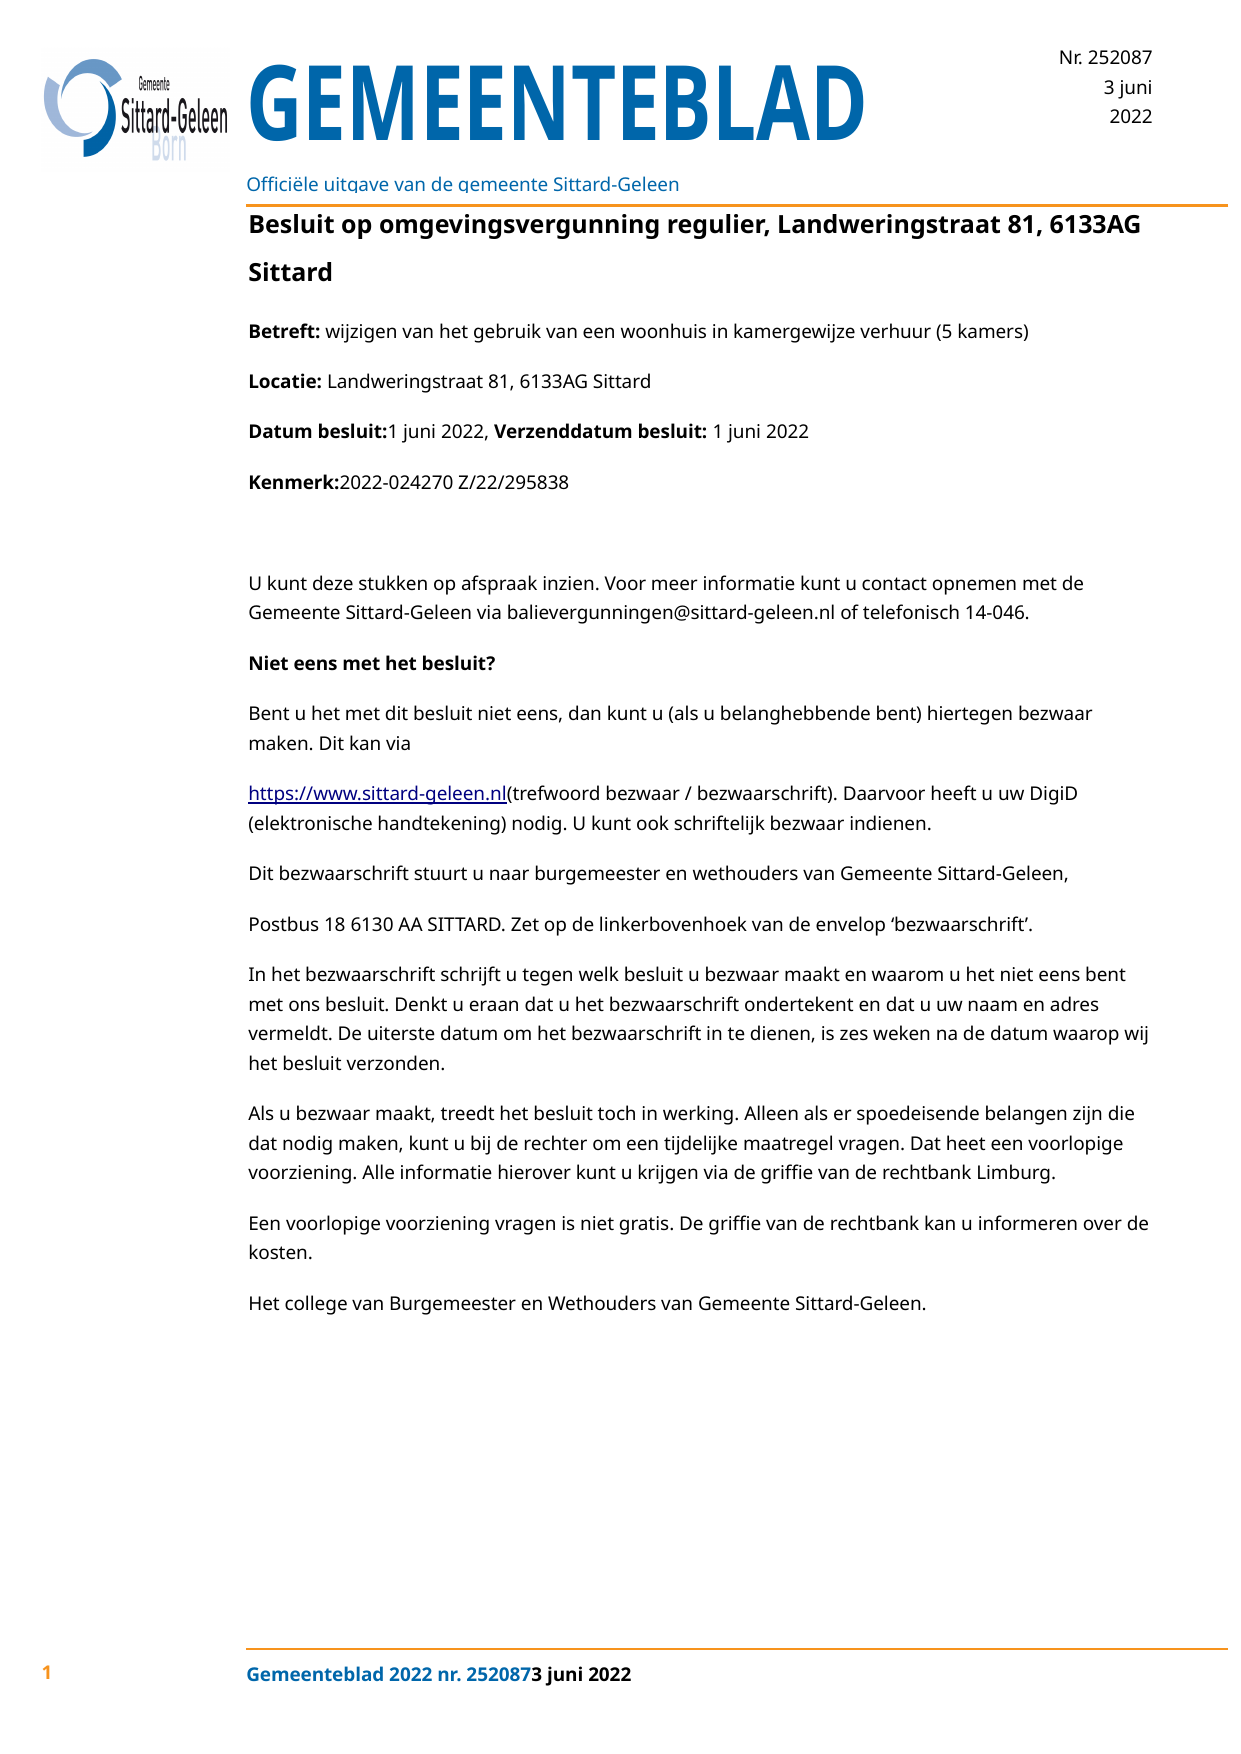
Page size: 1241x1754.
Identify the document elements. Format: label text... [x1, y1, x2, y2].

text Een voorlopige voorziening vragen is niet gratis. De griffie van de rechtbank kan u informeren over de kosten. [248, 1210, 1152, 1265]
text Betreft: wijzigen van het gebruik van een woonhuis in kamergewijze verhuur (5 kamers) [248, 318, 1152, 344]
text Het college van Burgemeester en Wethouders van Gemeente Sittard-Geleen. [248, 1290, 1152, 1316]
text Niet eens met het besluit? [248, 650, 1152, 676]
text Dit bezwaarschrift stuurt u naar burgemeester en wethouders van Gemeente Sittard-Geleen, [248, 860, 1152, 886]
text Postbus 18 6130 AA SITTARD. Zet op de linkerbovenhoek van de envelop ‘bezwaarschrift’. [248, 911, 1152, 937]
text Locatie: Landweringstraat 81, 6133AG Sittard [248, 368, 1152, 394]
text Besluit op omgevingsvergunning regulier, Landweringstraat 81, 6133AG Sittard [248, 207, 1152, 288]
text Datum besluit:1 juni 2022, Verzenddatum besluit: 1 juni 2022 [248, 419, 1152, 444]
text Kenmerk:2022-024270 Z/22/295838 [248, 469, 1152, 495]
text U kunt deze stukken op afspraak inzien. Voor meer informatie kunt u contact opnemen met de Gemeente Sittard-Geleen via balievergunningen@sittard-geleen.nl of telefonisch 14-046. [248, 570, 1152, 625]
text Als u bezwaar maakt, treedt het besluit toch in werking. Alleen als er spoedeisende belangen zijn die dat nodig maken, kunt u bij de rechter om een tijdelijke maatregel vragen. Dat heet een voorlopige voorziening. Alle informatie hierover kunt u krijgen via de griffie van de rechtbank Limburg. [248, 1100, 1152, 1185]
text https://www.sittard-geleen.nl(trefwoord bezwaar / bezwaarschrift). Daarvoor heeft u uw DigiD (elektronische handtekening) nodig. U kunt ook schriftelijk bezwaar indienen. [248, 780, 1152, 836]
text In het bezwaarschrift schrijft u tegen welk besluit u bezwaar maakt en waarom u het niet eens bent met ons besluit. Denkt u eraan dat u het bezwaarschrift ondertekent en dat u uw naam en adres vermeldt. De uiterste datum om het bezwaarschrift in te dienen, is zes weken na de datum waarop wij het besluit verzonden. [248, 961, 1152, 1076]
text Bent u het met dit besluit niet eens, dan kunt u (als u belanghebbende bent) hiertegen bezwaar maken. Dit kan via [248, 700, 1152, 756]
picture [41, 47, 231, 172]
